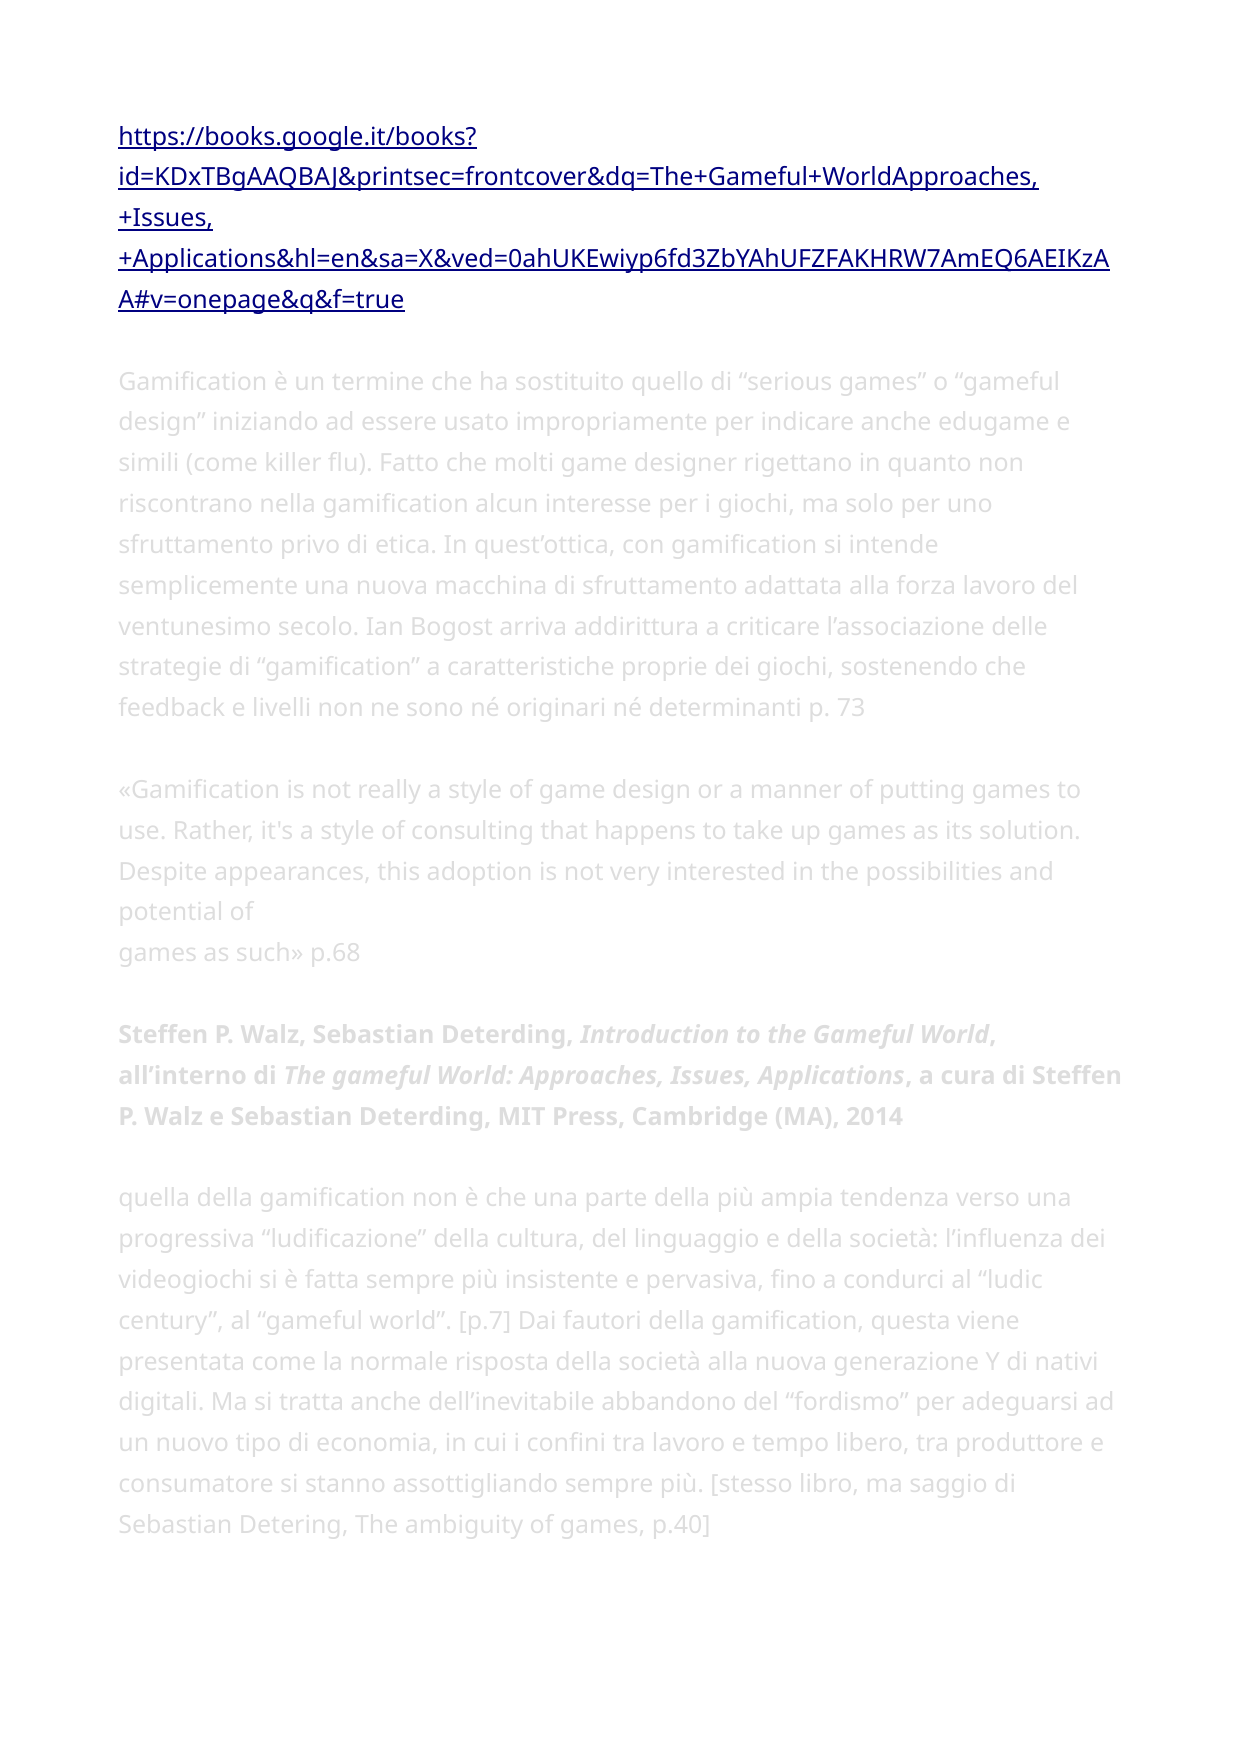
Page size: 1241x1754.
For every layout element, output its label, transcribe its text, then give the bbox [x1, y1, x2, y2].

text https://books.google.it/books?id=KDxTBgAAQBAJ&printsec=frontcover&dq=The+Gameful+WorldApproaches,+Issues,+Applications&hl=en&sa=X&ved=0ahUKEwiyp6fd3ZbYAhUFZFAKHRW7AmEQ6AEIKzAA#v=onepage&q&f=true [118, 118, 1122, 316]
text quella della gamification non è che una parte della più ampia tendenza verso una progressiva “ludificazione” della cultura, del linguaggio e della società: l’influenza dei videogiochi si è fatta sempre più insistente e pervasiva, fino a condurci al “ludic century”, al “gameful world”. [p.7] Dai fautori della gamification, questa viene presentata come la normale risposta della società alla nuova generazione Y di nativi digitali. Ma si tratta anche dell’inevitabile abbandono del “fordismo” per adeguarsi ad un nuovo tipo di economia, in cui i confini tra lavoro e tempo libero, tra produttore e consumatore si stanno assottigliando sempre più. [stesso libro, ma saggio di Sebastian Detering, The ambiguity of games, p.40] [118, 1180, 1122, 1541]
text Steffen P. Walz, Sebastian Deterding, Introduction to the Gameful World, all’interno di The gameful World: Approaches, Issues, Applications, a cura di Steffen P. Walz e Sebastian Deterding, MIT Press, Cambridge (MA), 2014 [118, 1016, 1122, 1132]
text «Gamification is not really a style of game design or a manner of putting games to use. Rather, it's a style of consulting that happens to take up games as its solution. Despite appearances, this adoption is not very interested in the possibilities and potential of [118, 771, 1122, 928]
text games as such» p.68 [118, 935, 1122, 969]
text Gamification è un termine che ha sostituito quello di “serious games” o “gameful design” iniziando ad essere usato impropriamente per indicare anche edugame e simili (come killer flu). Fatto che molti game designer rigettano in quanto non riscontrano nella gamification alcun interesse per i giochi, ma solo per uno sfruttamento privo di etica. In quest’ottica, con gamification si intende semplicemente una nuova macchina di sfruttamento adattata alla forza lavoro del ventunesimo secolo. Ian Bogost arriva addirittura a criticare l’associazione delle strategie di “gamification” a caratteristiche proprie dei giochi, sostenendo che feedback e livelli non ne sono né originari né determinanti p. 73 [118, 363, 1122, 724]
